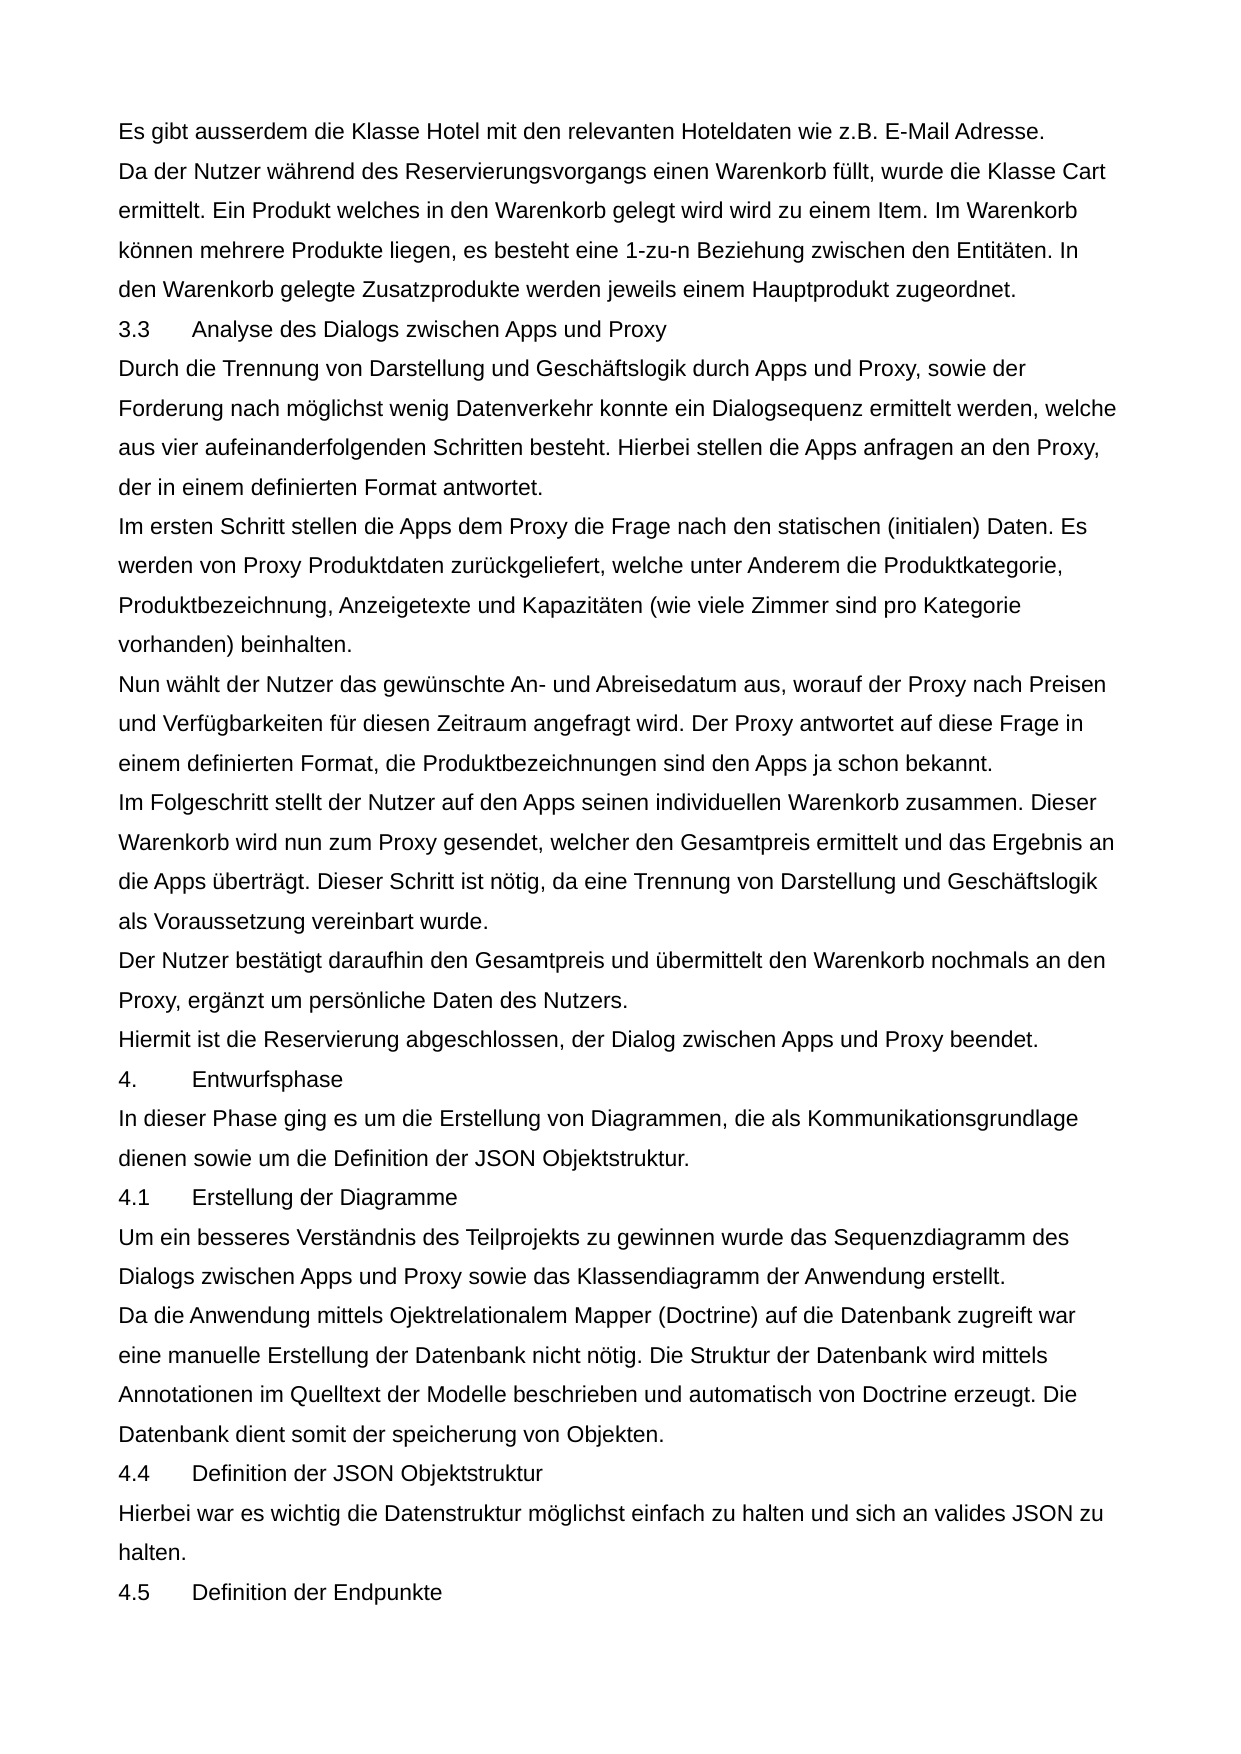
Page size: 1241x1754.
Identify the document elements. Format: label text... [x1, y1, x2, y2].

text Da der Nutzer während des Reservierungsvorgangs einen Warenkorb füllt, wurde die Klasse Cart ermittelt. Ein Produkt welches in den Warenkorb gelegt wird wird zu einem Item. Im Warenkorb können mehrere Produkte liegen, es besteht eine 1-zu-n Beziehung zwischen den Entitäten. In den Warenkorb gelegte Zusatzprodukte werden jeweils einem Hauptprodukt zugeordnet. [118, 158, 1122, 302]
text Der Nutzer bestätigt daraufhin den Gesamtpreis und übermittelt den Warenkorb nochmals an den Proxy, ergänzt um persönliche Daten des Nutzers. [118, 947, 1122, 1013]
text Um ein besseres Verständnis des Teilprojekts zu gewinnen wurde das Sequenzdiagramm des Dialogs zwischen Apps und Proxy sowie das Klassendiagramm der Anwendung erstellt. [118, 1223, 1122, 1289]
text 4. Entwurfsphase [118, 1066, 1122, 1092]
text 4.5 Definition der Endpunkte [118, 1579, 1122, 1605]
text 4.4 Definition der JSON Objektstruktur [118, 1460, 1122, 1487]
text Es gibt ausserdem die Klasse Hotel mit den relevanten Hoteldaten wie z.B. E-Mail Adresse. [118, 118, 1122, 144]
text Im Folgeschritt stellt der Nutzer auf den Apps seinen individuellen Warenkorb zusammen. Dieser Warenkorb wird nun zum Proxy gesendet, welcher den Gesamtpreis ermittelt und das Ergebnis an die Apps überträgt. Dieser Schritt ist nötig, da eine Trennung von Darstellung und Geschäftslogik als Voraussetzung vereinbart wurde. [118, 789, 1122, 934]
text Nun wählt der Nutzer das gewünschte An- und Abreisedatum aus, worauf der Proxy nach Preisen und Verfügbarkeiten für diesen Zeitraum angefragt wird. Der Proxy antwortet auf diese Frage in einem definierten Format, die Produktbezeichnungen sind den Apps ja schon bekannt. [118, 671, 1122, 776]
text In dieser Phase ging es um die Erstellung von Diagrammen, die als Kommunikationsgrundlage dienen sowie um die Definition der JSON Objektstruktur. [118, 1105, 1122, 1171]
text Hierbei war es wichtig die Datenstruktur möglichst einfach zu halten und sich an valides JSON zu halten. [118, 1500, 1122, 1566]
text 3.3 Analyse des Dialogs zwischen Apps und Proxy [118, 316, 1122, 342]
text Hiermit ist die Reservierung abgeschlossen, der Dialog zwischen Apps und Proxy beendet. [118, 1026, 1122, 1052]
text Da die Anwendung mittels Ojektrelationalem Mapper (Doctrine) auf die Datenbank zugreift war eine manuelle Erstellung der Datenbank nicht nötig. Die Struktur der Datenbank wird mittels Annotationen im Quelltext der Modelle beschrieben und automatisch von Doctrine erzeugt. Die Datenbank dient somit der speicherung von Objekten. [118, 1302, 1122, 1447]
text 4.1 Erstellung der Diagramme [118, 1184, 1122, 1210]
text Durch die Trennung von Darstellung und Geschäftslogik durch Apps und Proxy, sowie der Forderung nach möglichst wenig Datenverkehr konnte ein Dialogsequenz ermittelt werden, welche aus vier aufeinanderfolgenden Schritten besteht. Hierbei stellen die Apps anfragen an den Proxy, der in einem definierten Format antwortet. [118, 355, 1122, 500]
text Im ersten Schritt stellen die Apps dem Proxy die Frage nach den statischen (initialen) Daten. Es werden von Proxy Produktdaten zurückgeliefert, welche unter Anderem die Produktkategorie, Produktbezeichnung, Anzeigetexte und Kapazitäten (wie viele Zimmer sind pro Kategorie vorhanden) beinhalten. [118, 513, 1122, 658]
